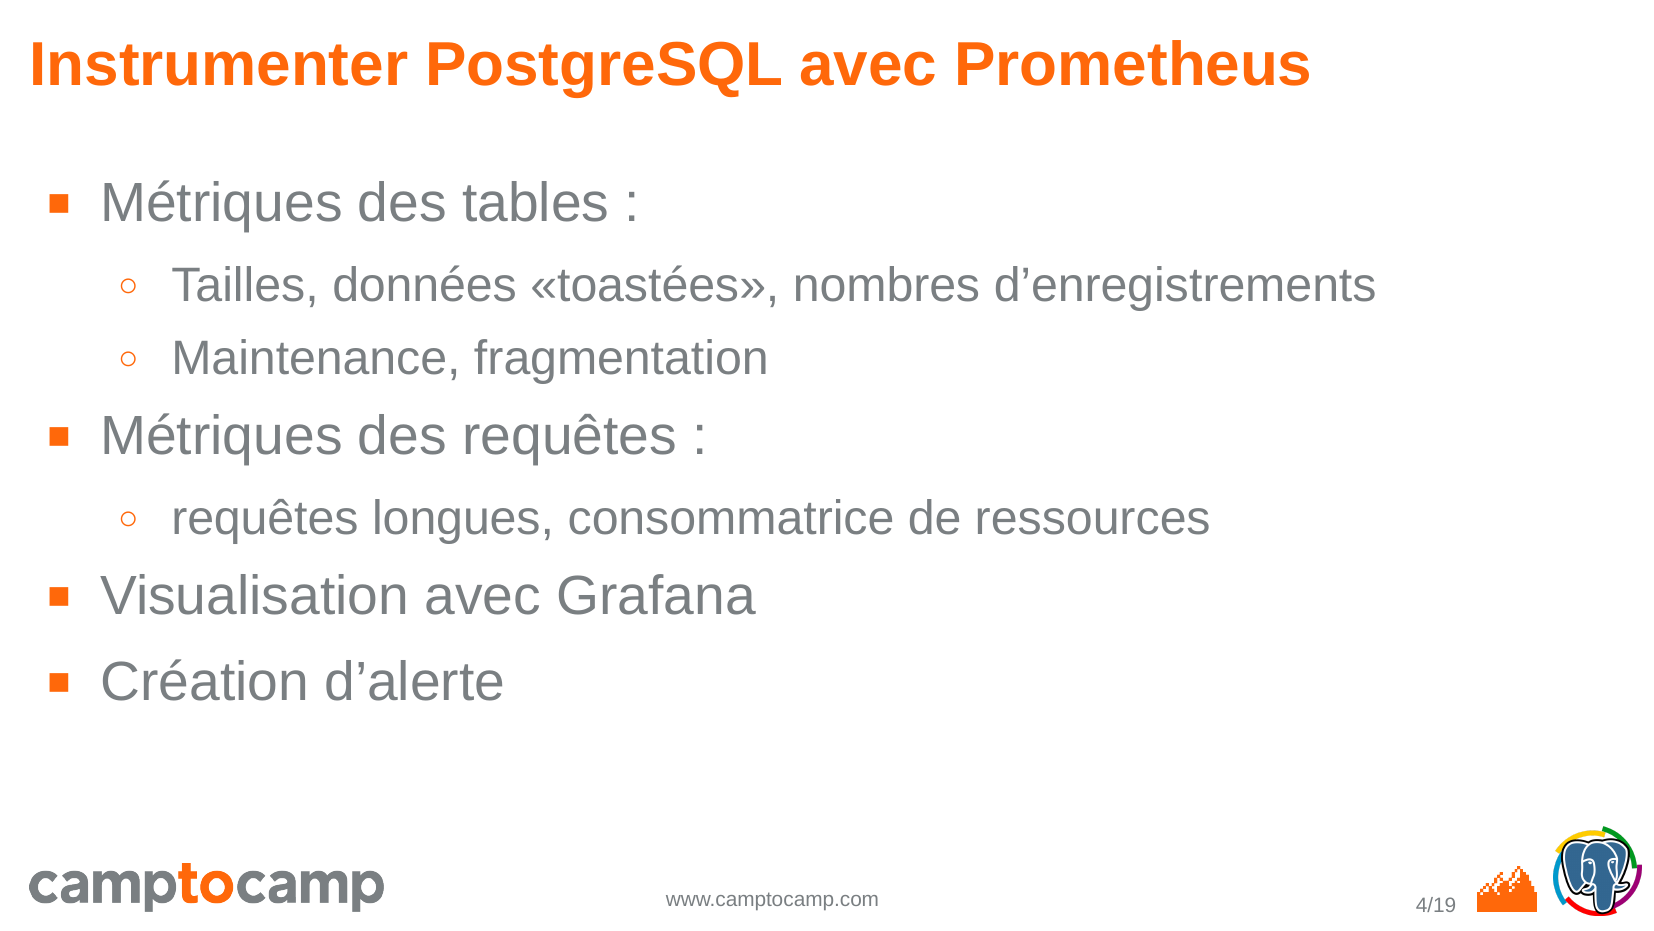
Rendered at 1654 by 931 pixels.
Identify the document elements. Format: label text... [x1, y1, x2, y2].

picture [1477, 866, 1537, 912]
picture [29, 863, 384, 912]
picture [1553, 826, 1642, 916]
title Instrumenter PostgreSQL avec Prometheus [29, 29, 1625, 169]
list Métriques des tables : Tailles, données «toastées», nombres d’enregistrements Maintenance, fragmentation Métriques des requêtes : requêtes longues, consommatrice de ressources Visualisation avec Grafana Création d’alerte [29, 171, 1625, 827]
